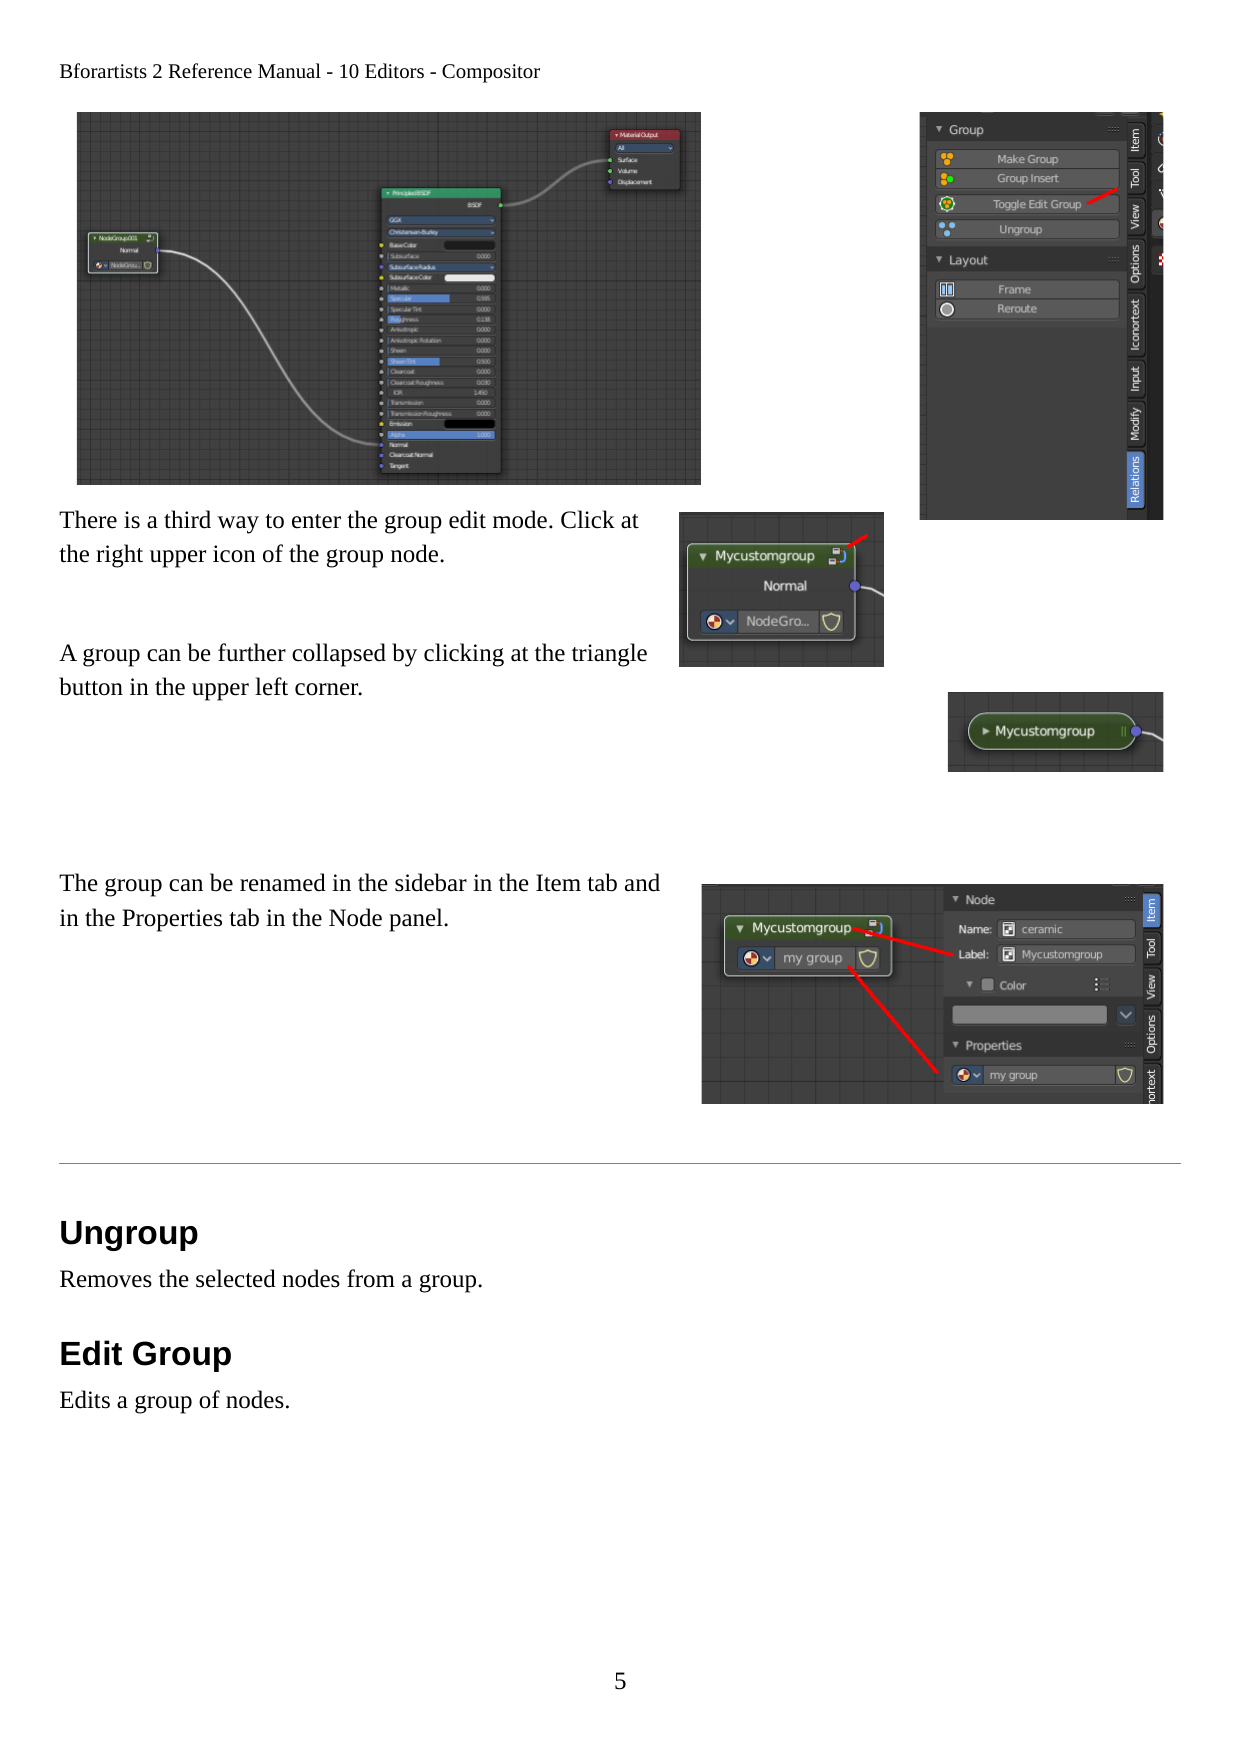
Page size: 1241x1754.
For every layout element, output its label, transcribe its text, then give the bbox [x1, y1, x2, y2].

text A group can be further collapsed by clicking at the triangle button in the upper left corner. [59, 638, 1181, 701]
text The group can be renamed in the sidebar in the Item tab and in the Properties tab in the Node panel. [59, 868, 1181, 932]
picture [919, 112, 1164, 520]
text There is a third way to enter the group edit mode. Click at the right upper icon of the group node. [59, 505, 1181, 568]
text Edits a group of nodes. [59, 1385, 1181, 1414]
picture [947, 692, 1164, 772]
text Removes the selected nodes from a group. [59, 1264, 1181, 1293]
picture [76, 112, 701, 485]
subtitle Ungroup [59, 1213, 1181, 1252]
picture [679, 512, 884, 667]
picture [701, 884, 1164, 1104]
subtitle Edit Group [59, 1334, 1181, 1373]
